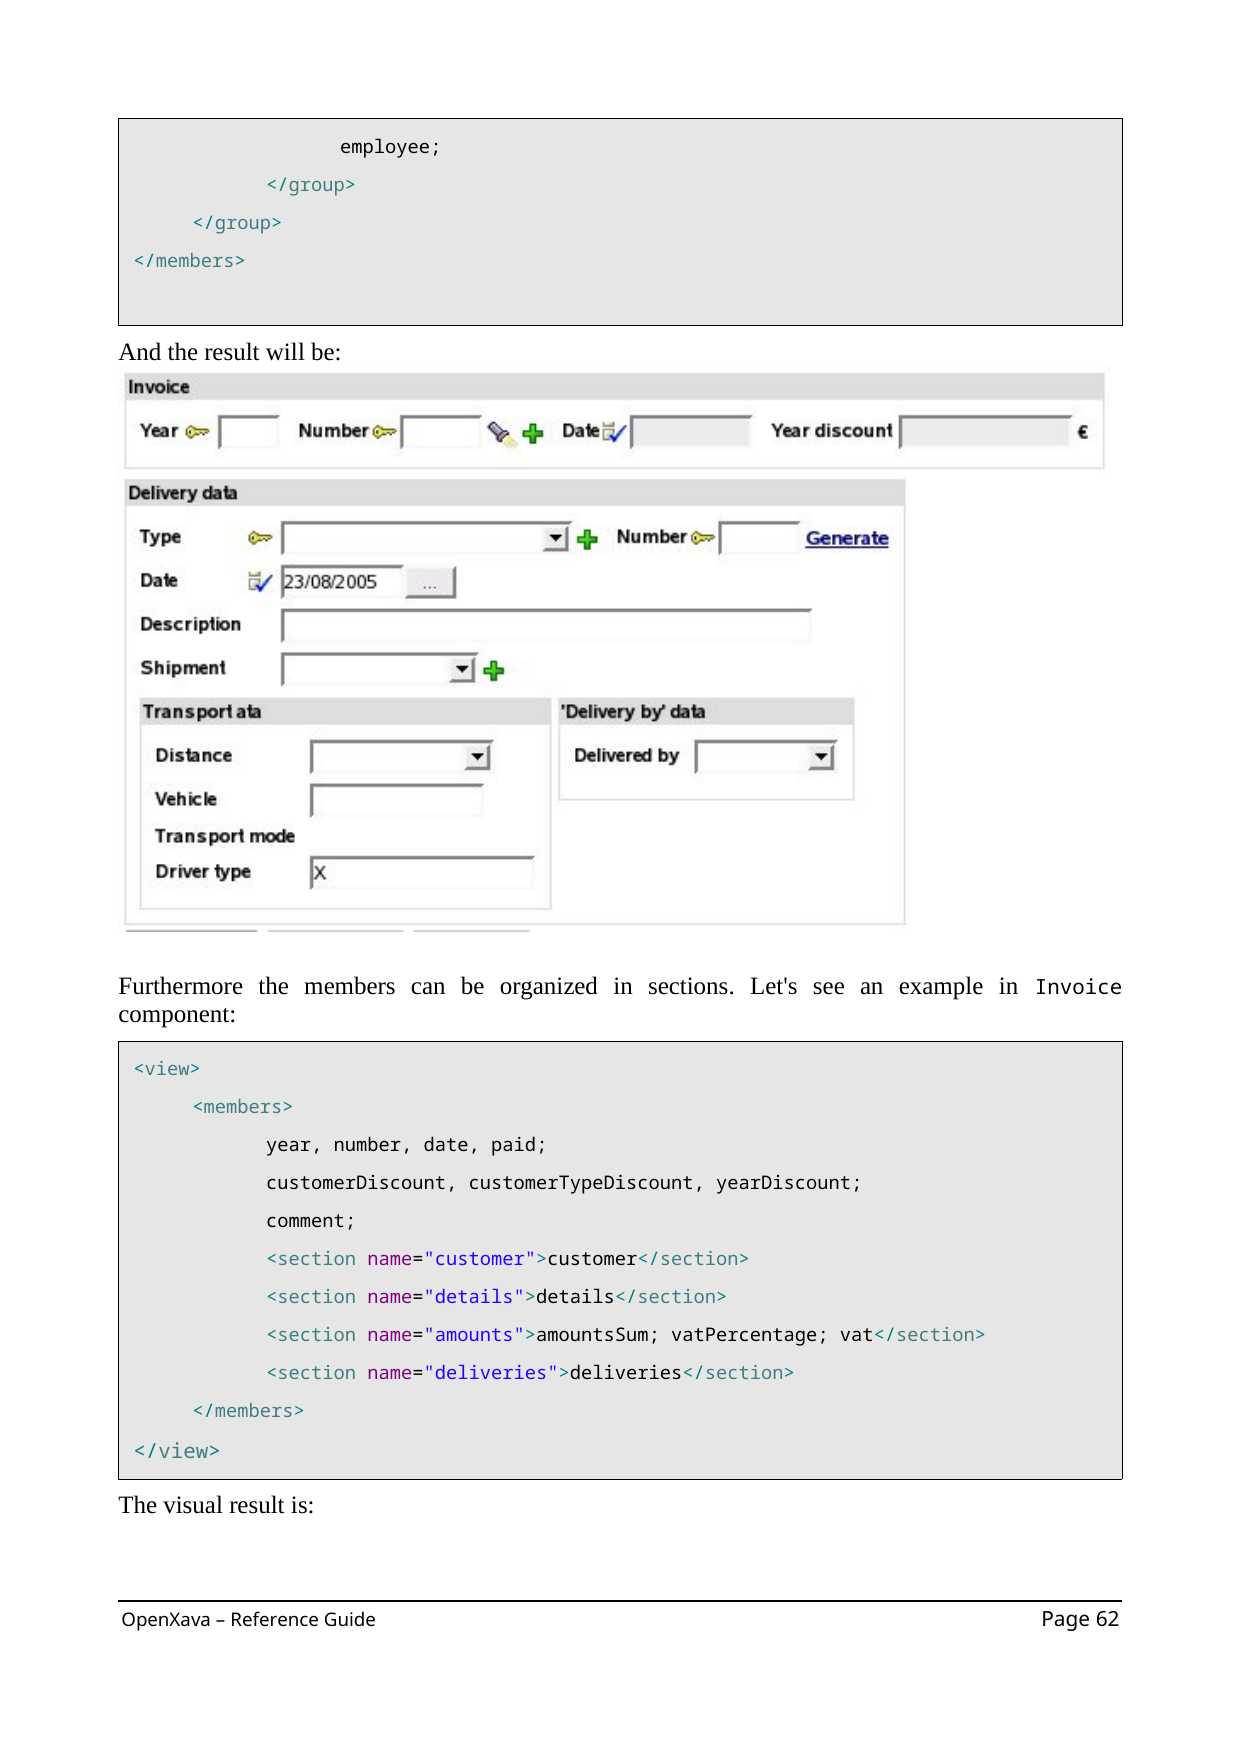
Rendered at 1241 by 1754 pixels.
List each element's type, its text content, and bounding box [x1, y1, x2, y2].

text year, number, date, paid; [119, 1117, 1122, 1155]
text </group> [119, 156, 1122, 194]
text </members> [119, 232, 1122, 270]
text customerDiscount, customerTypeDiscount, yearDiscount; [119, 1155, 1122, 1193]
text comment; [119, 1193, 1122, 1231]
text employee; [119, 119, 1122, 156]
text <members> [119, 1079, 1122, 1117]
text <section name="customer">customer</section> [119, 1231, 1122, 1269]
text <section name="details">details</section> [119, 1269, 1122, 1307]
text </group> [119, 194, 1122, 232]
text </members> [119, 1383, 1122, 1421]
text <section name="amounts">amountsSum; vatPercentage; vat</section> [119, 1307, 1122, 1345]
text <view> [119, 1042, 1122, 1079]
text </view> [119, 1421, 1122, 1479]
text The visual result is: [118, 1491, 1122, 1519]
text <section name="deliveries">deliveries</section> [119, 1345, 1122, 1383]
picture [118, 365, 1122, 932]
text And the result will be: [118, 338, 1122, 365]
text Furthermore the members can be organized in sections. Let's see an example in Invoice component: [118, 972, 1122, 1028]
